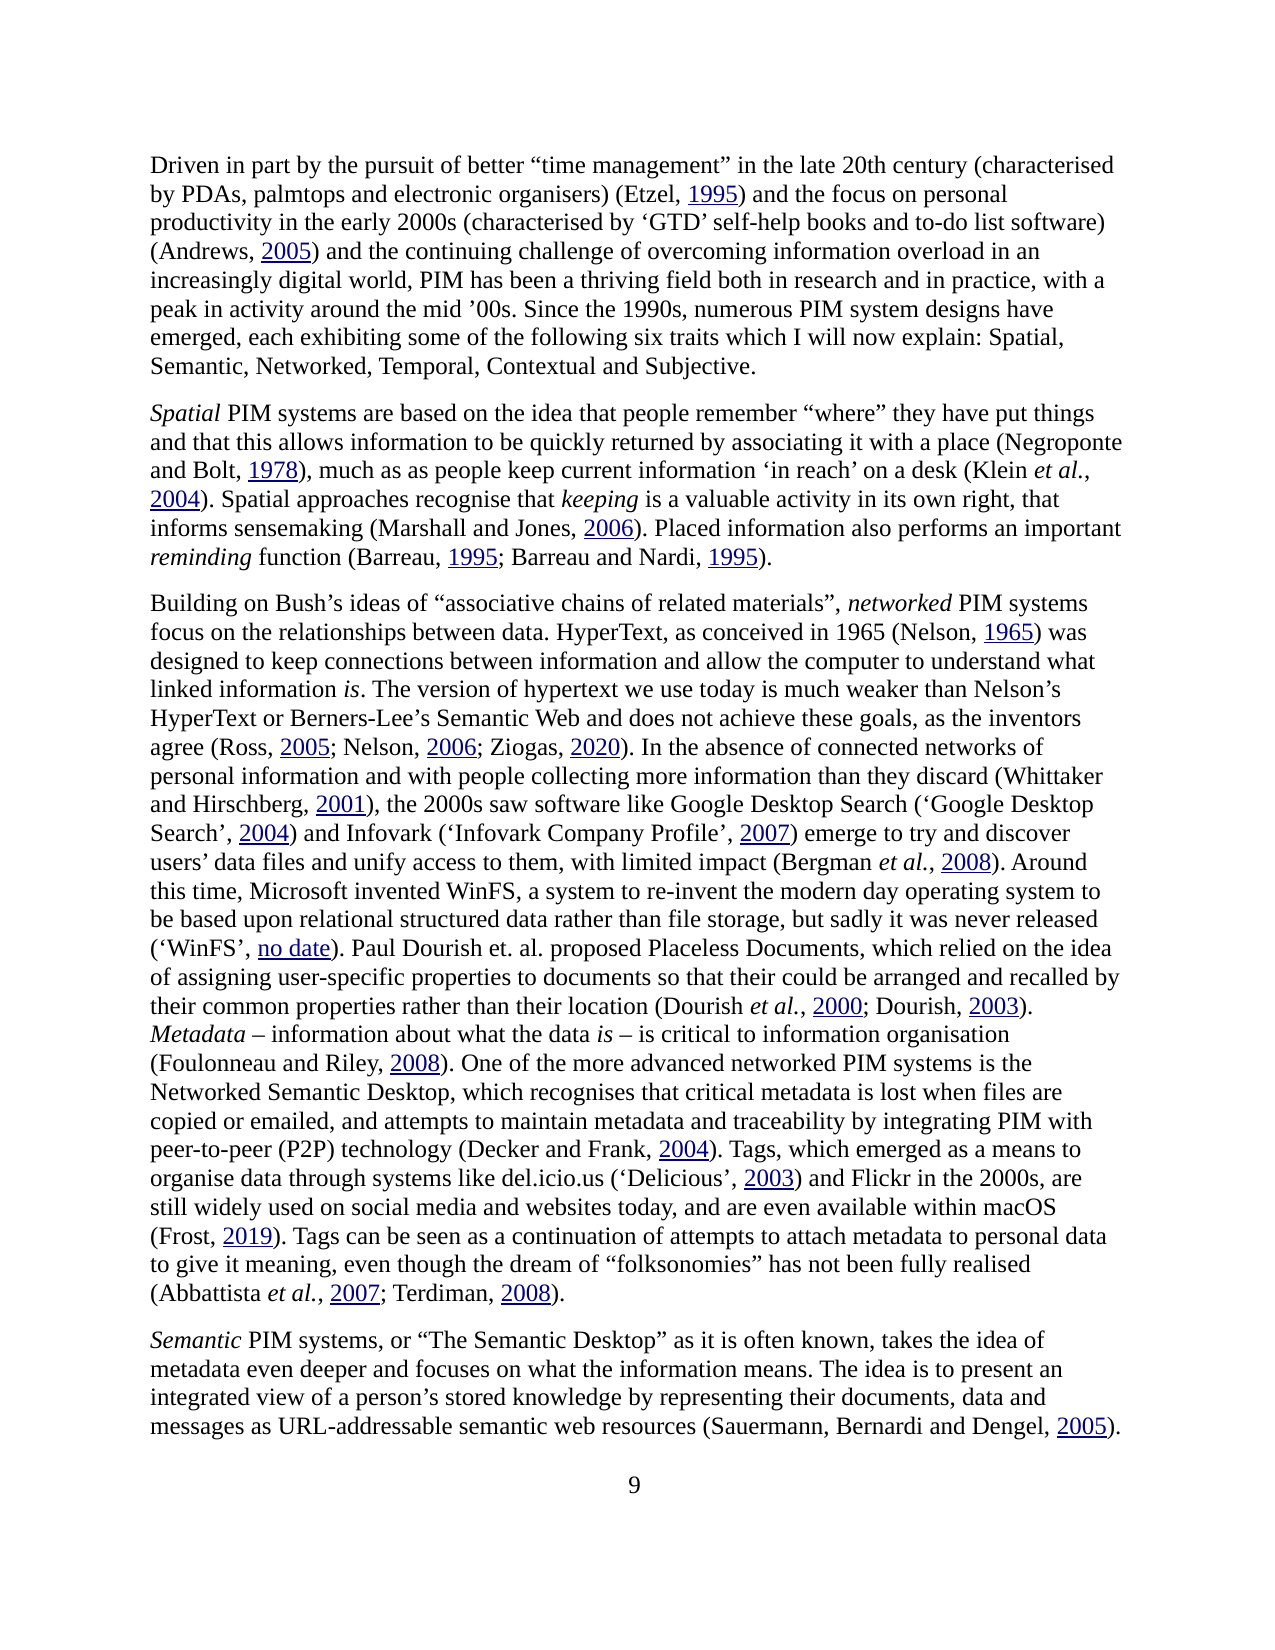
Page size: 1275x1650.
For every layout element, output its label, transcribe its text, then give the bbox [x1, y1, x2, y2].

text Semantic PIM systems, or “The Semantic Desktop” as it is often known, takes the idea of metadata even deeper and focuses on what the information means. The idea is to present an integrated view of a person’s stored knowledge by representing their documents, data and messages as URL-addressable semantic web resources (Sauermann, Bernardi and Dengel, 2005). [150, 1325, 1125, 1440]
text Building on Bush’s ideas of “associative chains of related materials”, networked PIM systems focus on the relationships between data. HyperText, as conceived in 1965 (Nelson, 1965) was designed to keep connections between information and allow the computer to understand what linked information is. The version of hypertext we use today is much weaker than Nelson’s HyperText or Berners-Lee’s Semantic Web and does not achieve these goals, as the inventors agree (Ross, 2005; Nelson, 2006; Ziogas, 2020). In the absence of connected networks of personal information and with people collecting more information than they discard (Whittaker and Hirschberg, 2001), the 2000s saw software like Google Desktop Search (‘Google Desktop Search’, 2004) and Infovark (‘Infovark Company Profile’, 2007) emerge to try and discover users’ data files and unify access to them, with limited impact (Bergman et al., 2008). Around this time, Microsoft invented WinFS, a system to re-invent the modern day operating system to be based upon relational structured data rather than file storage, but sadly it was never released (‘WinFS’, no date). Paul Dourish et. al. proposed Placeless Documents, which relied on the idea of assigning user-specific properties to documents so that their could be arranged and recalled by their common properties rather than their location (Dourish et al., 2000; Dourish, 2003). Metadata – information about what the data is – is critical to information organisation (Foulonneau and Riley, 2008). One of the more advanced networked PIM systems is the Networked Semantic Desktop, which recognises that critical metadata is lost when files are copied or emailed, and attempts to maintain metadata and traceability by integrating PIM with peer-to-peer (P2P) technology (Decker and Frank, 2004). Tags, which emerged as a means to organise data through systems like del.icio.us (‘Delicious’, 2003) and Flickr in the 2000s, are still widely used on social media and websites today, and are even available within macOS (Frost, 2019). Tags can be seen as a continuation of attempts to attach metadata to personal data to give it meaning, even though the dream of “folksonomies” has not been fully realised (Abbattista et al., 2007; Terdiman, 2008). [150, 588, 1125, 1307]
text Spatial PIM systems are based on the idea that people remember “where” they have put things and that this allows information to be quickly returned by associating it with a place (Negroponte and Bolt, 1978), much as as people keep current information ‘in reach’ on a desk (Klein et al., 2004). Spatial approaches recognise that keeping is a valuable activity in its own right, that informs sensemaking (Marshall and Jones, 2006). Placed information also performs an important reminding function (Barreau, 1995; Barreau and Nardi, 1995). [150, 398, 1125, 570]
text Driven in part by the pursuit of better “time management” in the late 20th century (characterised by PDAs, palmtops and electronic organisers) (Etzel, 1995) and the focus on personal productivity in the early 2000s (characterised by ‘GTD’ self-help books and to-do list software) (Andrews, 2005) and the continuing challenge of overcoming information overload in an increasingly digital world, PIM has been a thriving field both in research and in practice, with a peak in activity around the mid ’00s. Since the 1990s, numerous PIM system designs have emerged, each exhibiting some of the following six traits which I will now explain: Spatial, Semantic, Networked, Temporal, Contextual and Subjective. [150, 150, 1125, 380]
